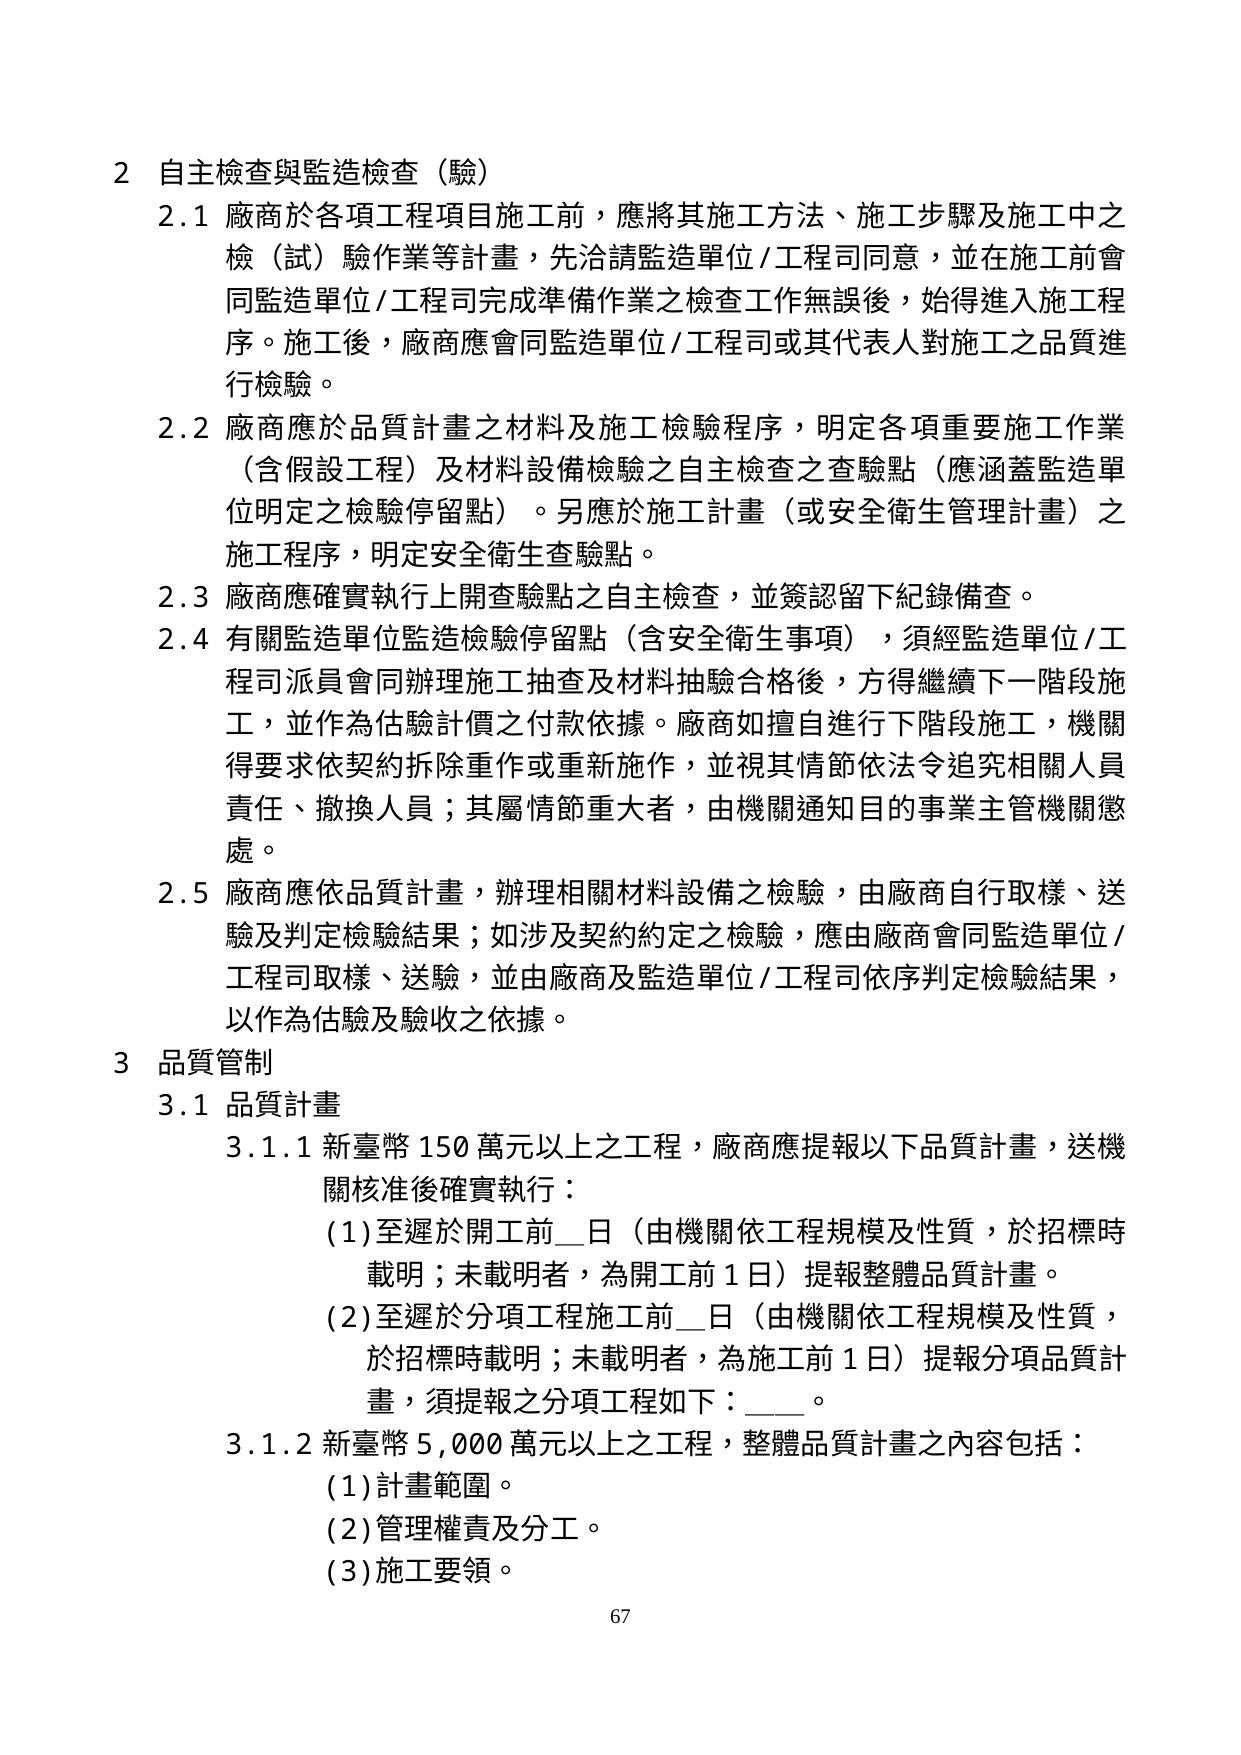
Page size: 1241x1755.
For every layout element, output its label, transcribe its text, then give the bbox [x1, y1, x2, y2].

list 至遲於開工前＿日（由機關依工程規模及性質，於招標時載明；未載明者，為開工前1日）提報整體品質計畫。 [322, 1209, 1128, 1293]
list 計畫範圍。 [322, 1463, 1128, 1505]
list 有關監造單位監造檢驗停留點（含安全衛生事項），須經監造單位/工程司派員會同辦理施工抽查及材料抽驗合格後，方得繼續下一階段施工，並作為估驗計價之付款依據。廠商如擅自進行下階段施工，機關得要求依契約拆除重作或重新施作，並視其情節依法令追究相關人員責任、撤換人員；其屬情節重大者，由機關通知目的事業主管機關懲處。 [157, 616, 1128, 870]
list 管理權責及分工。 [322, 1505, 1128, 1548]
list 新臺幣150萬元以上之工程，廠商應提報以下品質計畫，送機關核准後確實執行： [225, 1124, 1128, 1209]
list 廠商應依品質計畫，辦理相關材料設備之檢驗，由廠商自行取樣、送驗及判定檢驗結果；如涉及契約約定之檢驗，應由廠商會同監造單位/工程司取樣、送驗，並由廠商及監造單位/工程司依序判定檢驗結果，以作為估驗及驗收之依據。 [157, 870, 1128, 1039]
list 廠商於各項工程項目施工前，應將其施工方法、施工步驟及施工中之檢（試）驗作業等計畫，先洽請監造單位/工程司同意，並在施工前會同監造單位/工程司完成準備作業之檢查工作無誤後，始得進入施工程序。施工後，廠商應會同監造單位/工程司或其代表人對施工之品質進行檢驗。 [157, 192, 1128, 404]
list 至遲於分項工程施工前＿日（由機關依工程規模及性質，於招標時載明；未載明者，為施工前1日）提報分項品質計畫，須提報之分項工程如下：＿＿。 [322, 1293, 1128, 1421]
list 施工要領。 [322, 1548, 1128, 1590]
list 品質管制 [112, 1039, 1128, 1082]
list 品質計畫 [157, 1082, 1128, 1124]
list 廠商應確實執行上開查驗點之自主檢查，並簽認留下紀錄備查。 [157, 573, 1128, 616]
list 新臺幣5,000萬元以上之工程，整體品質計畫之內容包括： [225, 1421, 1128, 1463]
list 自主檢查與監造檢查（驗） [112, 150, 1128, 192]
list 廠商應於品質計畫之材料及施工檢驗程序，明定各項重要施工作業（含假設工程）及材料設備檢驗之自主檢查之查驗點（應涵蓋監造單位明定之檢驗停留點）。另應於施工計畫（或安全衛生管理計畫）之施工程序，明定安全衛生查驗點。 [157, 404, 1128, 573]
